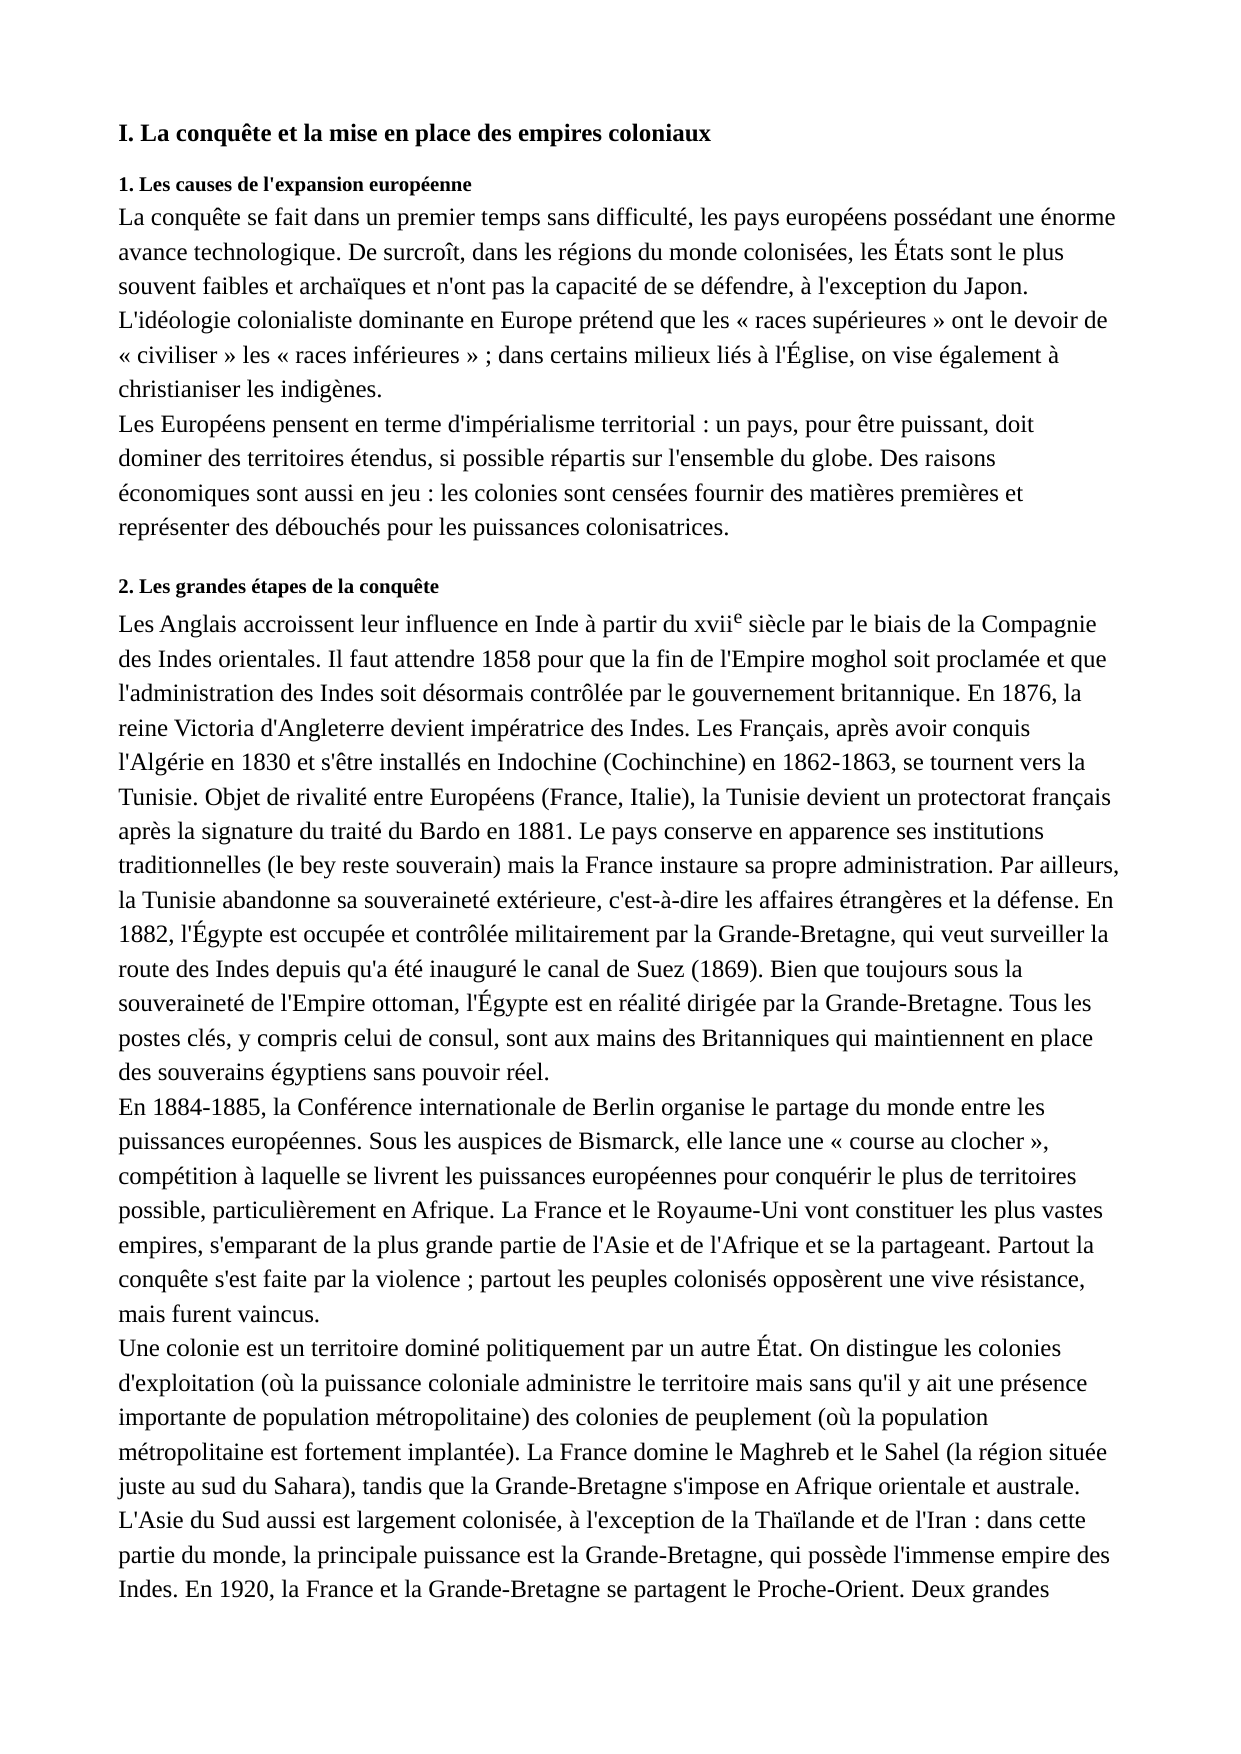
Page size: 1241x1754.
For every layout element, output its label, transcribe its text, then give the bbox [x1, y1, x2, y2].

subtitle I. La conquête et la mise en place des empires coloniaux [118, 118, 1122, 147]
text Les Anglais accroissent leur influence en Inde à partir du xviie siècle par le biais de la Compagnie des Indes orientales. Il faut attendre 1858 pour que la fin de l'Empire moghol soit proclamée et que l'administration des Indes soit désormais contrôlée par le gouvernement britannique. En 1876, la reine Victoria d'Angleterre devient impératrice des Indes. Les Français, après avoir conquis l'Algérie en 1830 et s'être installés en Indochine (Cochinchine) en 1862-1863, se tournent vers la Tunisie. Objet de rivalité entre Européens (France, Italie), la Tunisie devient un protectorat français après la signature du traité du Bardo en 1881. Le pays conserve en apparence ses institutions traditionnelles (le bey reste souverain) mais la France instaure sa propre administration. Par ailleurs, la Tunisie abandonne sa souveraineté extérieure, c'est-à-dire les affaires étrangères et la défense. En 1882, l'Égypte est occupée et contrôlée militairement par la Grande-Bretagne, qui veut surveiller la route des Indes depuis qu'a été inauguré le canal de Suez (1869). Bien que toujours sous la souveraineté de l'Empire ottoman, l'Égypte est en réalité dirigée par la Grande-Bretagne. Tous les postes clés, y compris celui de consul, sont aux mains des Britanniques qui maintiennent en place des souverains égyptiens sans pouvoir réel. En 1884-1885, la Conférence internationale de Berlin organise le partage du monde entre les puissances européennes. Sous les auspices de Bismarck, elle lance une « course au clocher », compétition à laquelle se livrent les puissances européennes pour conquérir le plus de territoires possible, particulièrement en Afrique. La France et le Royaume-Uni vont constituer les plus vastes empires, s'emparant de la plus grande partie de l'Asie et de l'Afrique et se la partageant. Partout la conquête s'est faite par la violence ; partout les peuples colonisés opposèrent une vive résistance, mais furent vaincus. Une colonie est un territoire dominé politiquement par un autre État. On distingue les colonies d'exploitation (où la puissance coloniale administre le territoire mais sans qu'il y ait une présence importante de population métropolitaine) des colonies de peuplement (où la population métropolitaine est fortement implantée). La France domine le Maghreb et le Sahel (la région située juste au sud du Sahara), tandis que la Grande-Bretagne s'impose en Afrique orientale et australe. L'Asie du Sud aussi est largement colonisée, à l'exception de la Thaïlande et de l'Iran : dans cette partie du monde, la principale puissance est la Grande-Bretagne, qui possède l'immense empire des Indes. En 1920, la France et la Grande-Bretagne se partagent le Proche-Orient. Deux grandes [118, 604, 1122, 1603]
text La conquête se fait dans un premier temps sans difficulté, les pays européens possédant une énorme avance technologique. De surcroît, dans les régions du monde colonisées, les États sont le plus souvent faibles et archaïques et n'ont pas la capacité de se défendre, à l'exception du Japon. L'idéologie colonialiste dominante en Europe prétend que les « races supérieures » ont le devoir de « civiliser » les « races inférieures » ; dans certains milieux liés à l'Église, on vise également à christianiser les indigènes. Les Européens pensent en terme d'impérialisme territorial : un pays, pour être puissant, doit dominer des territoires étendus, si possible répartis sur l'ensemble du globe. Des raisons économiques sont aussi en jeu : les colonies sont censées fournir des matières premières et représenter des débouchés pour les puissances colonisatrices. [118, 202, 1122, 541]
subtitle 1. Les causes de l'expansion européenne [118, 172, 1122, 196]
subtitle 2. Les grandes étapes de la conquête [118, 574, 1122, 598]
